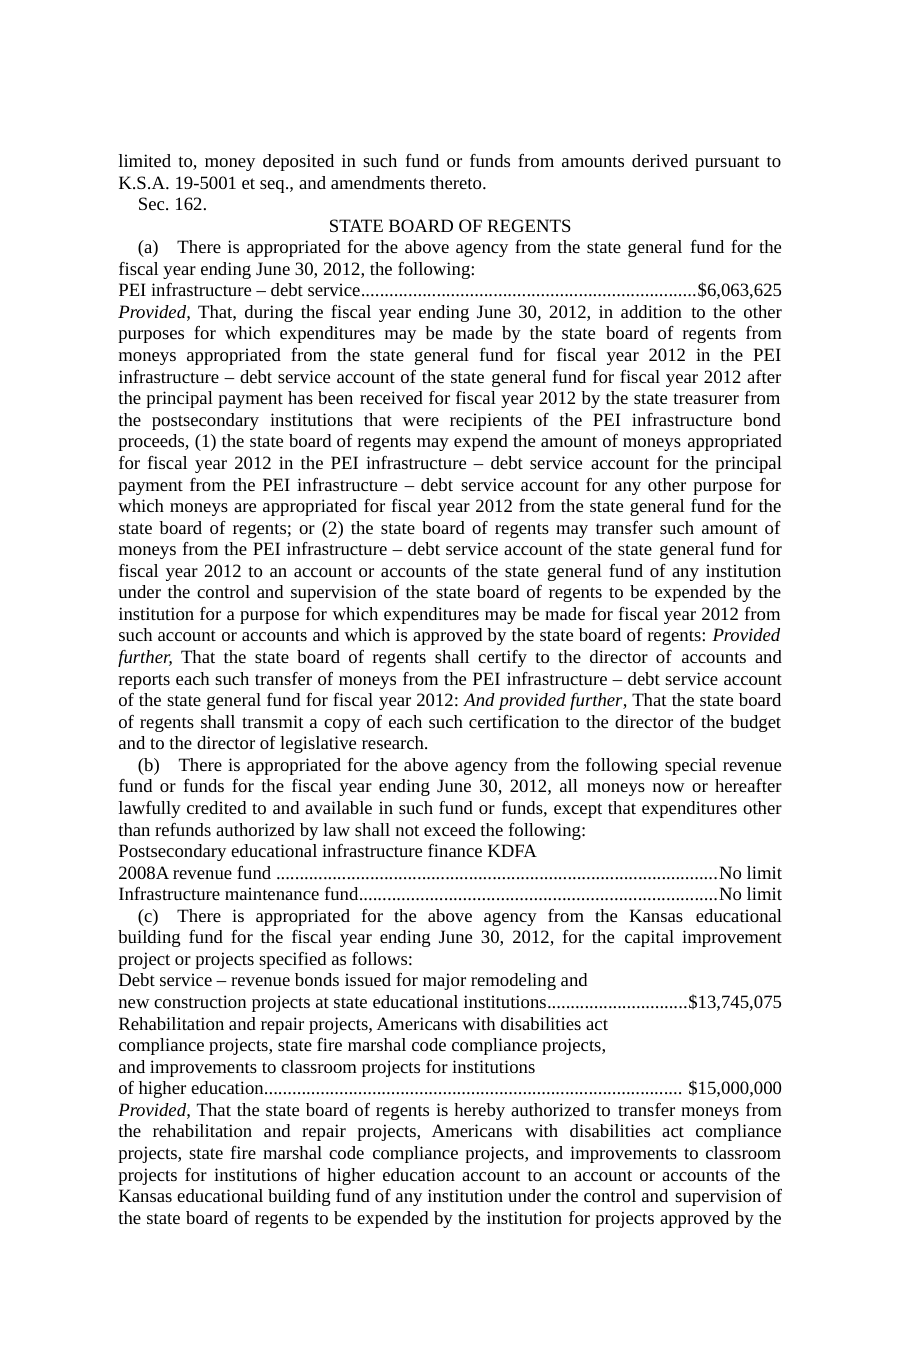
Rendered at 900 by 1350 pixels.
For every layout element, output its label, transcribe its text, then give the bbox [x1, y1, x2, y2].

text Infrastructure maintenance fund No limit [118, 883, 782, 905]
text Rehabilitation and repair projects, Americans with disabilities act [118, 1012, 782, 1034]
text of higher education $15,000,000 [118, 1077, 782, 1099]
text Debt service – revenue bonds issued for major remodeling and [118, 969, 782, 991]
text new construction projects at state educational institutions $13,745,075 [118, 991, 782, 1012]
text PEI infrastructure – debt service $6,063,625 [118, 279, 782, 301]
text and improvements to classroom projects for institutions [118, 1056, 782, 1077]
text Sec. 162. [118, 193, 782, 215]
text 2008A revenue fund No limit [118, 862, 782, 883]
text (c) There is appropriated for the above agency from the Kansas educational building fund for the fiscal year ending June 30, 2012, for the capital improvement project or projects specified as follows: [118, 905, 782, 969]
text Postsecondary educational infrastructure finance KDFA [118, 840, 782, 862]
text limited to, money deposited in such fund or funds from amounts derived pursuant to K.S.A. 19-5001 et seq., and amendments thereto. [118, 150, 782, 193]
text Provided, That, during the fiscal year ending June 30, 2012, in addition to the other purposes for which expenditures may be made by the state board of regents from moneys appropriated from the state general fund for fiscal year 2012 in the PEI infrastructure – debt service account of the state general fund for fiscal year 2012 after the principal payment has been received for fiscal year 2012 by the state treasurer from the postsecondary institutions that were recipients of the PEI infrastructure bond proceeds, (1) the state board of regents may expend the amount of moneys appropriated for fiscal year 2012 in the PEI infrastructure – debt service account for the principal payment from the PEI infrastructure – debt service account for any other purpose for which moneys are appropriated for fiscal year 2012 from the state general fund for the state board of regents; or (2) the state board of regents may transfer such amount of moneys from the PEI infrastructure – debt service account of the state general fund for fiscal year 2012 to an account or accounts of the state general fund of any institution under the control and supervision of the state board of regents to be expended by the institution for a purpose for which expenditures may be made for fiscal year 2012 from such account or accounts and which is approved by the state board of regents: Provided further, That the state board of regents shall certify to the director of accounts and reports each such transfer of moneys from the PEI infrastructure – debt service account of the state general fund for fiscal year 2012: And provided further, That the state board of regents shall transmit a copy of each such certification to the director of the budget and to the director of legislative research. [118, 301, 782, 754]
text (b) There is appropriated for the above agency from the following special revenue fund or funds for the fiscal year ending June 30, 2012, all moneys now or hereafter lawfully credited to and available in such fund or funds, except that expenditures other than refunds authorized by law shall not exceed the following: [118, 754, 782, 840]
text compliance projects, state fire marshal code compliance projects, [118, 1034, 782, 1056]
text STATE BOARD OF REGENTS [118, 215, 782, 236]
text (a) There is appropriated for the above agency from the state general fund for the fiscal year ending June 30, 2012, the following: [118, 236, 782, 279]
text Provided, That the state board of regents is hereby authorized to transfer moneys from the rehabilitation and repair projects, Americans with disabilities act compliance projects, state fire marshal code compliance projects, and improvements to classroom projects for institutions of higher education account to an account or accounts of the Kansas educational building fund of any institution under the control and supervision of the state board of regents to be expended by the institution for projects approved by the [118, 1099, 782, 1228]
